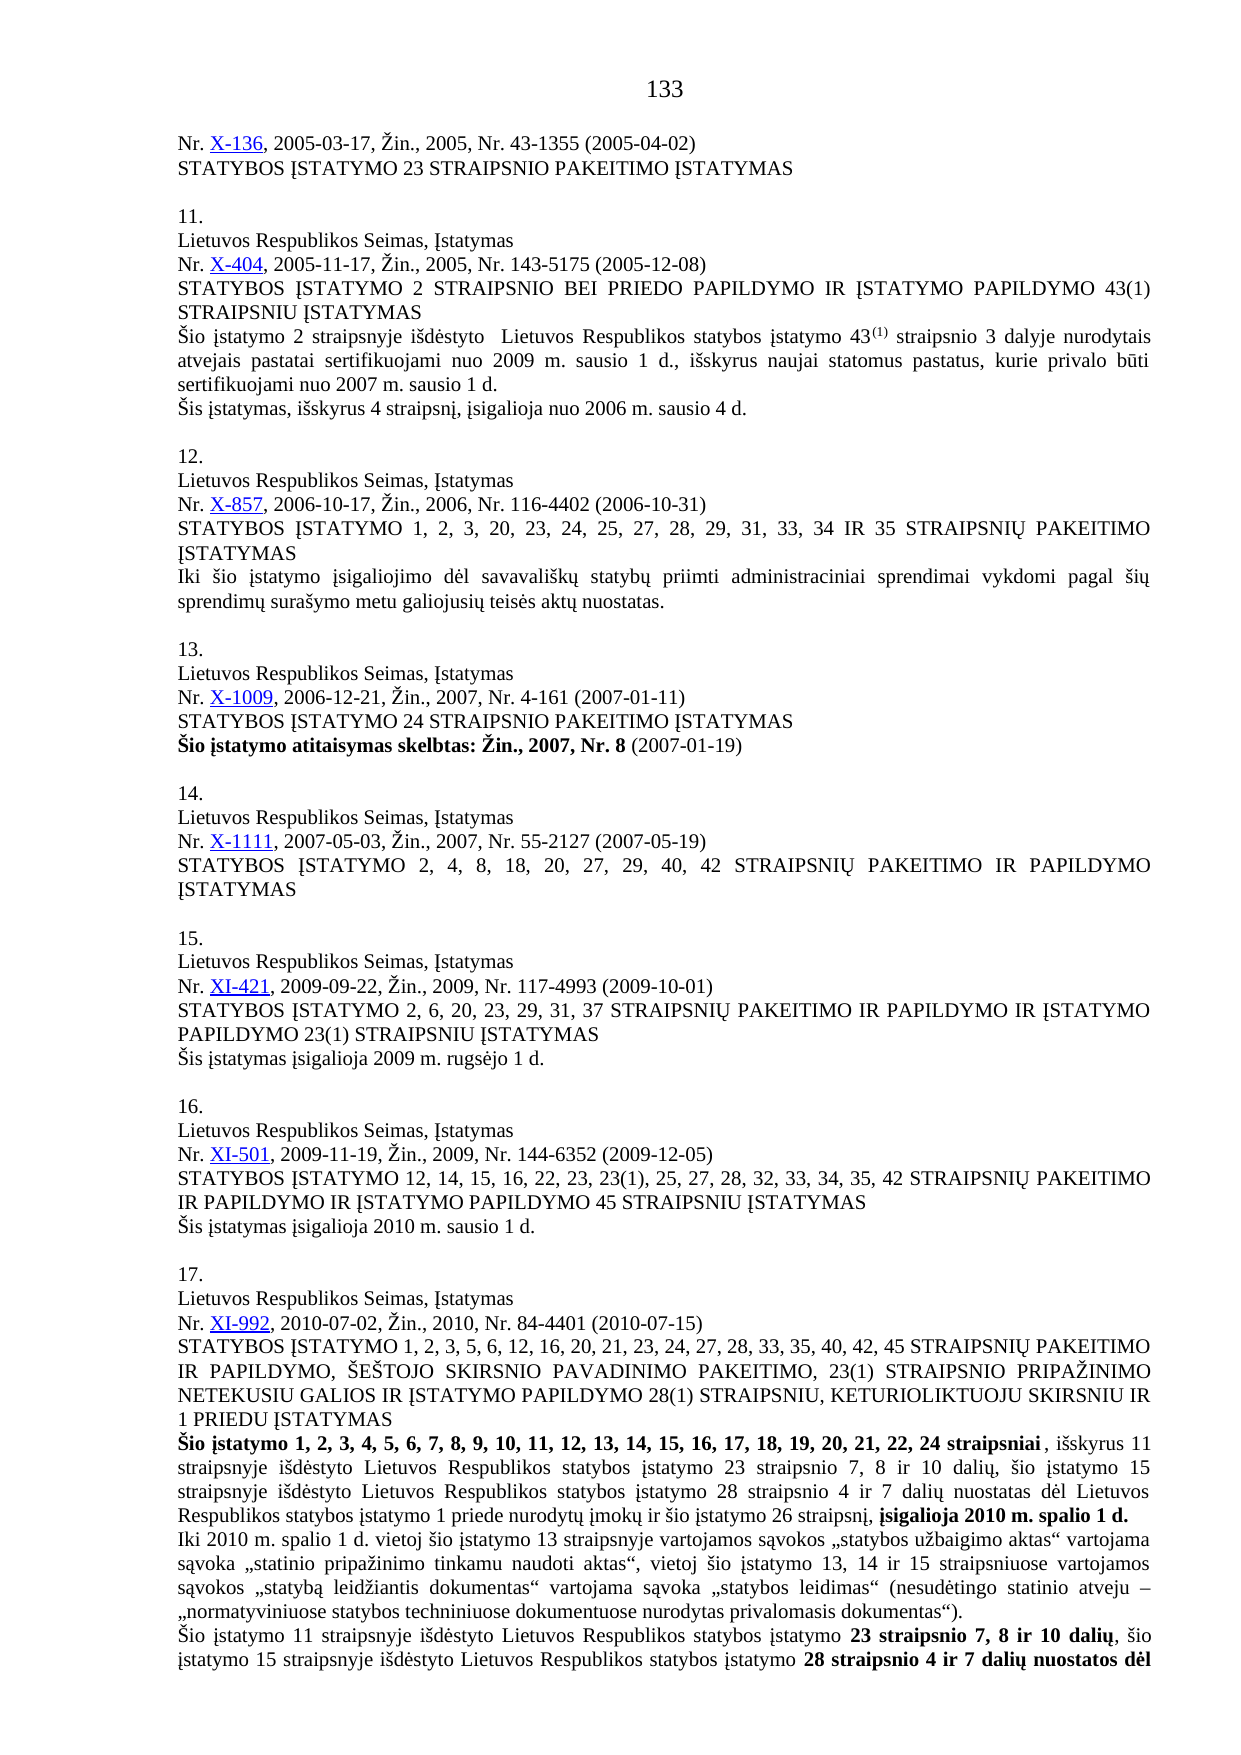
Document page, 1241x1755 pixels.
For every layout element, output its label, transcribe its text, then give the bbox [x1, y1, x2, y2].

text Nr. X-404, 2005-11-17, Žin., 2005, Nr. 143-5175 (2005-12-08) [177, 252, 1152, 276]
text Nr. X-1111, 2007-05-03, Žin., 2007, Nr. 55-2127 (2007-05-19) [177, 829, 1152, 853]
text 15. [177, 925, 1152, 949]
text Lietuvos Respublikos Seimas, Įstatymas [177, 228, 1152, 252]
text Nr. XI-501, 2009-11-19, Žin., 2009, Nr. 144-6352 (2009-12-05) [177, 1142, 1152, 1166]
text Lietuvos Respublikos Seimas, Įstatymas [177, 1118, 1152, 1142]
text 11. [177, 203, 1152, 228]
text Nr. XI-421, 2009-09-22, Žin., 2009, Nr. 117-4993 (2009-10-01) [177, 973, 1152, 998]
text Lietuvos Respublikos Seimas, Įstatymas [177, 468, 1152, 492]
text Šio įstatymo 2 straipsnyje išdėstyto Lietuvos Respublikos statybos įstatymo 43(1) straipsnio 3 dalyje nurodytais atvejais pastatai sertifikuojami nuo 2009 m. sausio 1 d., išskyrus naujai statomus pastatus, kurie privalo būti sertifikuojami nuo 2007 m. sausio 1 d. [177, 324, 1152, 396]
text Šis įstatymas įsigalioja 2010 m. sausio 1 d. [177, 1214, 1152, 1238]
text Šio įstatymo 11 straipsnyje išdėstyto Lietuvos Respublikos statybos įstatymo 23 straipsnio 7, 8 ir 10 dalių, šio įstatymo 15 straipsnyje išdėstyto Lietuvos Respublikos statybos įstatymo 28 straipsnio 4 ir 7 dalių nuostatos dėl [177, 1623, 1152, 1671]
text Šis įstatymas, išskyrus 4 straipsnį, įsigalioja nuo 2006 m. sausio 4 d. [177, 396, 1152, 420]
text STATYBOS ĮSTATYMO 23 STRAIPSNIO PAKEITIMO ĮSTATYMAS [177, 155, 1152, 179]
text STATYBOS ĮSTATYMO 2, 4, 8, 18, 20, 27, 29, 40, 42 STRAIPSNIŲ PAKEITIMO IR PAPILDYMO ĮSTATYMAS [177, 853, 1152, 901]
text Iki šio įstatymo įsigaliojimo dėl savavališkų statybų priimti administraciniai sprendimai vykdomi pagal šių sprendimų surašymo metu galiojusių teisės aktų nuostatas. [177, 564, 1152, 613]
text Iki 2010 m. spalio 1 d. vietoj šio įstatymo 13 straipsnyje vartojamos sąvokos „statybos užbaigimo aktas“ vartojama sąvoka „statinio pripažinimo tinkamu naudoti aktas“, vietoj šio įstatymo 13, 14 ir 15 straipsniuose vartojamos sąvokos „statybą leidžiantis dokumentas“ vartojama sąvoka „statybos leidimas“ (nesudėtingo statinio atveju – „normatyviniuose statybos techniniuose dokumentuose nurodytas privalomasis dokumentas“). [177, 1527, 1152, 1623]
text STATYBOS ĮSTATYMO 1, 2, 3, 20, 23, 24, 25, 27, 28, 29, 31, 33, 34 IR 35 STRAIPSNIŲ PAKEITIMO ĮSTATYMAS [177, 516, 1152, 564]
text 17. [177, 1262, 1152, 1286]
text Šio įstatymo atitaisymas skelbtas: Žin., 2007, Nr. 8 (2007-01-19) [177, 733, 1152, 757]
text STATYBOS ĮSTATYMO 2 STRAIPSNIO BEI PRIEDO PAPILDYMO IR ĮSTATYMO PAPILDYMO 43(1) STRAIPSNIU ĮSTATYMAS [177, 276, 1152, 324]
text 14. [177, 781, 1152, 805]
text STATYBOS ĮSTATYMO 12, 14, 15, 16, 22, 23, 23(1), 25, 27, 28, 32, 33, 34, 35, 42 STRAIPSNIŲ PAKEITIMO IR PAPILDYMO IR ĮSTATYMO PAPILDYMO 45 STRAIPSNIU ĮSTATYMAS [177, 1166, 1152, 1214]
text STATYBOS ĮSTATYMO 24 STRAIPSNIO PAKEITIMO ĮSTATYMAS [177, 709, 1152, 733]
text Šio įstatymo 1, 2, 3, 4, 5, 6, 7, 8, 9, 10, 11, 12, 13, 14, 15, 16, 17, 18, 19, 20, 21, 22, 24 straipsniai, išskyrus 11 straipsnyje išdėstyto Lietuvos Respublikos statybos įstatymo 23 straipsnio 7, 8 ir 10 dalių, šio įstatymo 15 straipsnyje išdėstyto Lietuvos Respublikos statybos įstatymo 28 straipsnio 4 ir 7 dalių nuostatas dėl Lietuvos Respublikos statybos įstatymo 1 priede nurodytų įmokų ir šio įstatymo 26 straipsnį, įsigalioja 2010 m. spalio 1 d. [177, 1431, 1152, 1527]
text Nr. XI-992, 2010-07-02, Žin., 2010, Nr. 84-4401 (2010-07-15) [177, 1310, 1152, 1334]
text Lietuvos Respublikos Seimas, Įstatymas [177, 805, 1152, 829]
text Lietuvos Respublikos Seimas, Įstatymas [177, 1286, 1152, 1310]
text 13. [177, 637, 1152, 661]
text 16. [177, 1094, 1152, 1118]
text 12. [177, 444, 1152, 468]
text Lietuvos Respublikos Seimas, Įstatymas [177, 661, 1152, 685]
text STATYBOS ĮSTATYMO 2, 6, 20, 23, 29, 31, 37 STRAIPSNIŲ PAKEITIMO IR PAPILDYMO IR ĮSTATYMO PAPILDYMO 23(1) STRAIPSNIU ĮSTATYMAS [177, 998, 1152, 1046]
text STATYBOS ĮSTATYMO 1, 2, 3, 5, 6, 12, 16, 20, 21, 23, 24, 27, 28, 33, 35, 40, 42, 45 STRAIPSNIŲ PAKEITIMO IR PAPILDYMO, ŠEŠTOJO SKIRSNIO PAVADINIMO PAKEITIMO, 23(1) STRAIPSNIO PRIPAŽINIMO NETEKUSIU GALIOS IR ĮSTATYMO PAPILDYMO 28(1) STRAIPSNIU, KETURIOLIKTUOJU SKIRSNIU IR 1 PRIEDU ĮSTATYMAS [177, 1334, 1152, 1431]
text Šis įstatymas įsigalioja 2009 m. rugsėjo 1 d. [177, 1046, 1152, 1070]
text Nr. X-136, 2005-03-17, Žin., 2005, Nr. 43-1355 (2005-04-02) [177, 131, 1152, 155]
text Nr. X-1009, 2006-12-21, Žin., 2007, Nr. 4-161 (2007-01-11) [177, 685, 1152, 709]
text Nr. X-857, 2006-10-17, Žin., 2006, Nr. 116-4402 (2006-10-31) [177, 492, 1152, 516]
text Lietuvos Respublikos Seimas, Įstatymas [177, 949, 1152, 973]
